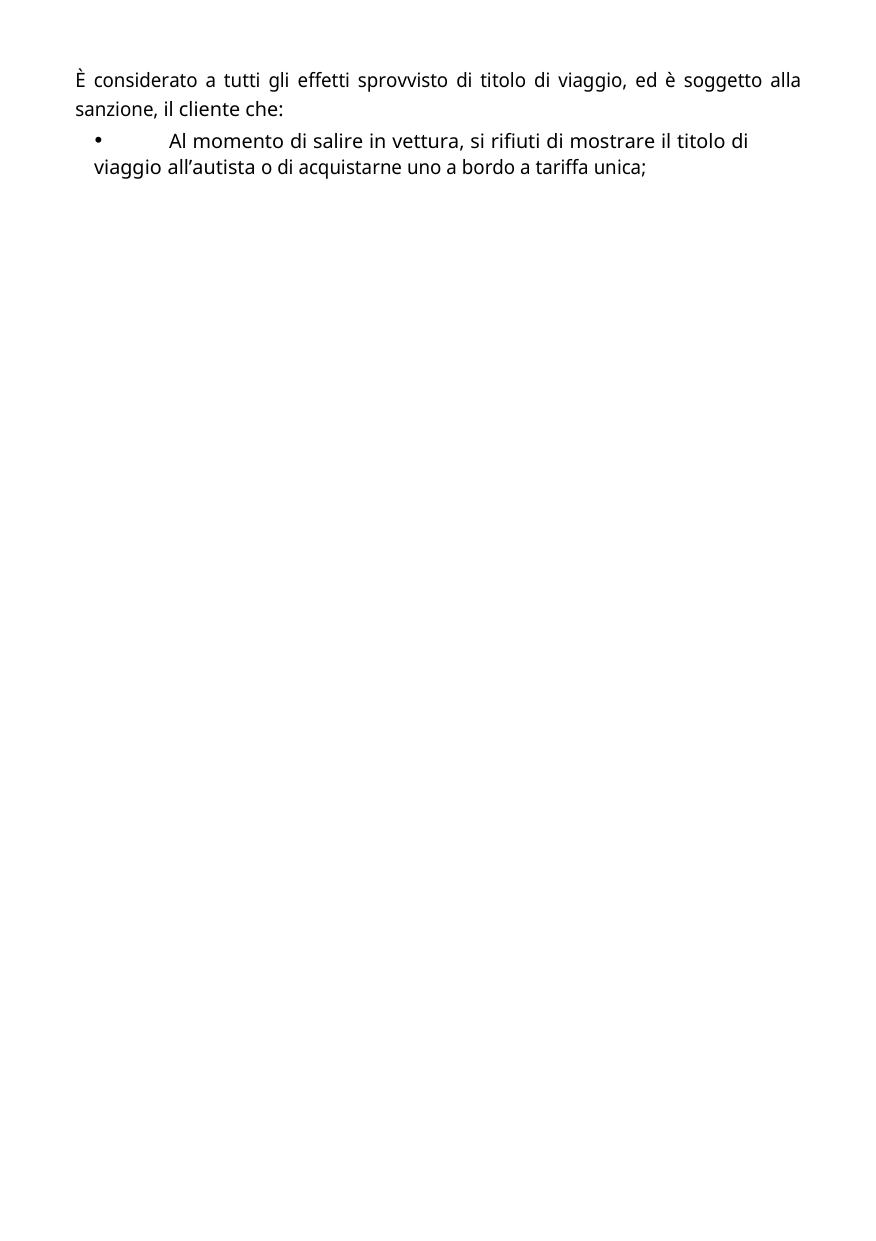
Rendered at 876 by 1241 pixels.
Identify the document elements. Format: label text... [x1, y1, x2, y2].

text È considerato a tutti gli effetti sprovvisto di titolo di viaggio, ed è soggetto alla sanzione, il cliente che: [75, 67, 801, 122]
list Al momento di salire in vettura, si rifiuti di mostrare il titolo di viaggio all’autista o di acquistarne uno a bordo a tariffa unica; [94, 126, 801, 181]
